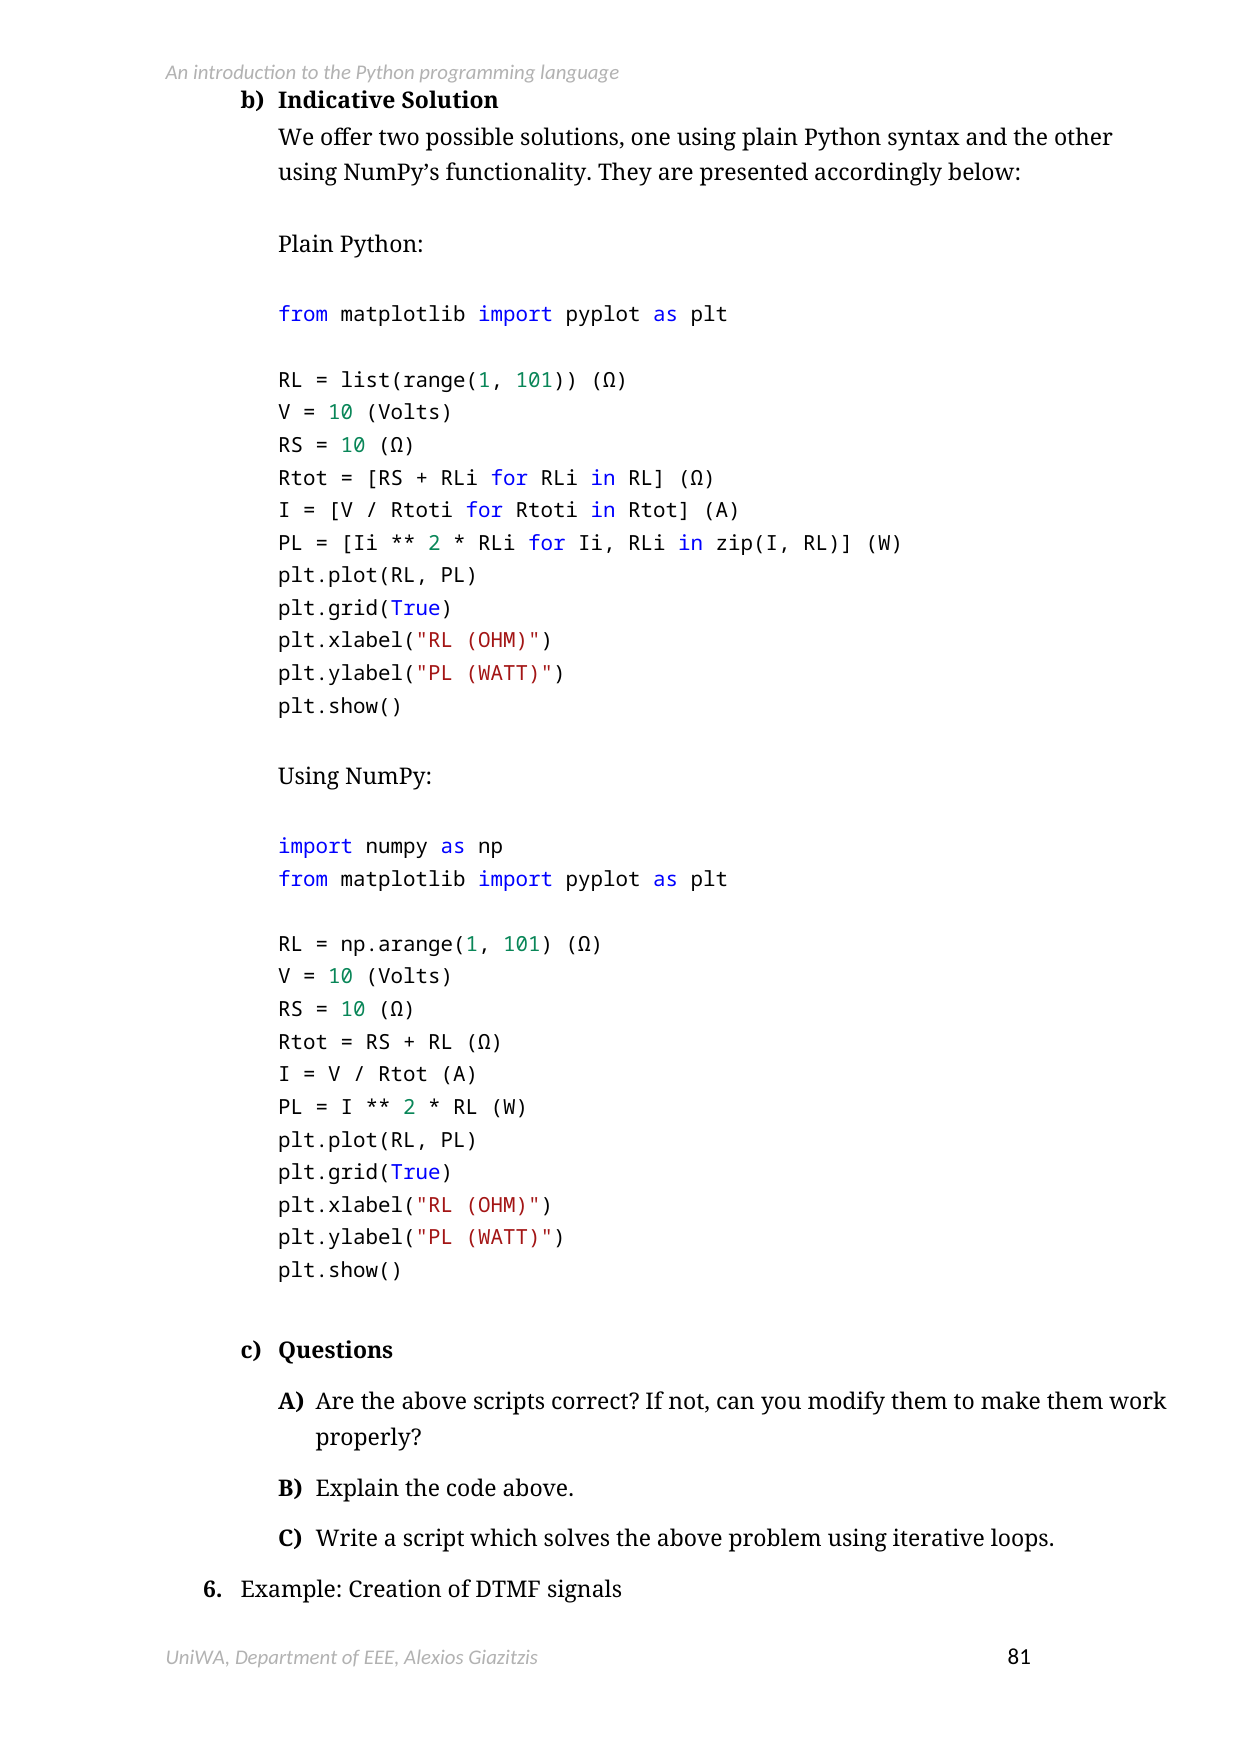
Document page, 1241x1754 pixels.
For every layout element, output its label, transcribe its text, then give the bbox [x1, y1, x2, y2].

list Are the above scripts correct? If not, can you modify them to make them work properly? [278, 1385, 1169, 1452]
list Questions [240, 1334, 1169, 1366]
list Explain the code above. [278, 1471, 1169, 1503]
list Write a script which solves the above problem using iterative loops. [278, 1522, 1169, 1553]
list Example: Creation of DTMF signals [203, 1572, 1169, 1604]
list Indicative Solution We offer two possible solutions, one using plain Python syntax and the other using NumPy’s functionality. They are presented accordingly below: Plain Python: from matplotlib import pyplot as plt RL = list(range(1, 101)) (Ω) V = 10 (Volts) RS = 10 (Ω) Rtot = [RS + RLi for RLi in RL] (Ω) I = [V / Rtoti for Rtoti in Rtot] (Α) PL = [Ii ** 2 * RLi for Ii, RLi in zip(I, RL)] (W) plt.plot(RL, PL) plt.grid(True) plt.xlabel("RL (OHM)") plt.ylabel("PL (WATT)") plt.show() Using NumPy: import numpy as np from matplotlib import pyplot as plt RL = np.arange(1, 101) (Ω) V = 10 (Volts) RS = 10 (Ω) Rtot = RS + RL (Ω) I = V / Rtot (Α) PL = I ** 2 * RL (W) plt.plot(RL, PL) plt.grid(True) plt.xlabel("RL (OHM)") plt.ylabel("PL (WATT)") plt.show() [240, 84, 1169, 1316]
